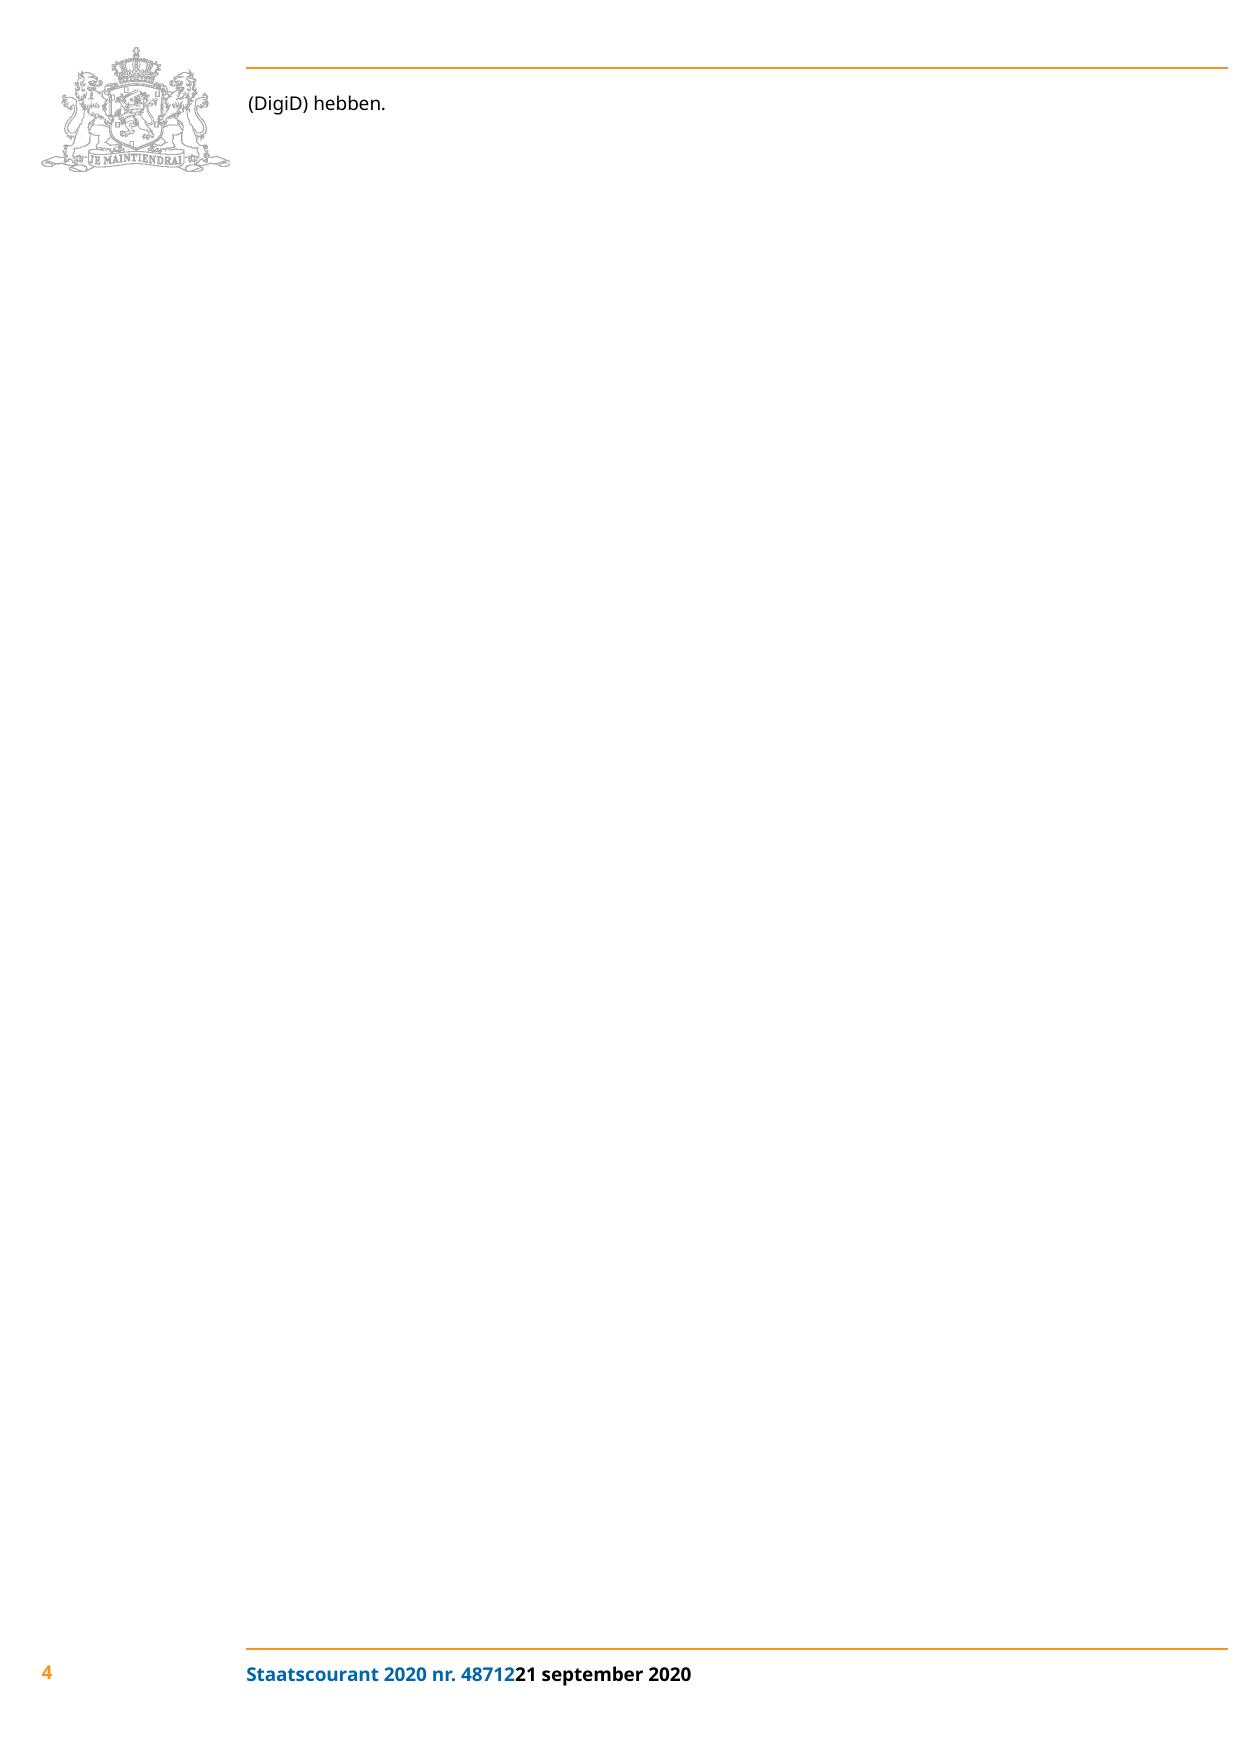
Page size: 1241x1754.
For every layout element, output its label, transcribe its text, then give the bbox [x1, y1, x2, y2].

text (DigiD) hebben. [248, 95, 1152, 114]
picture [41, 47, 231, 172]
